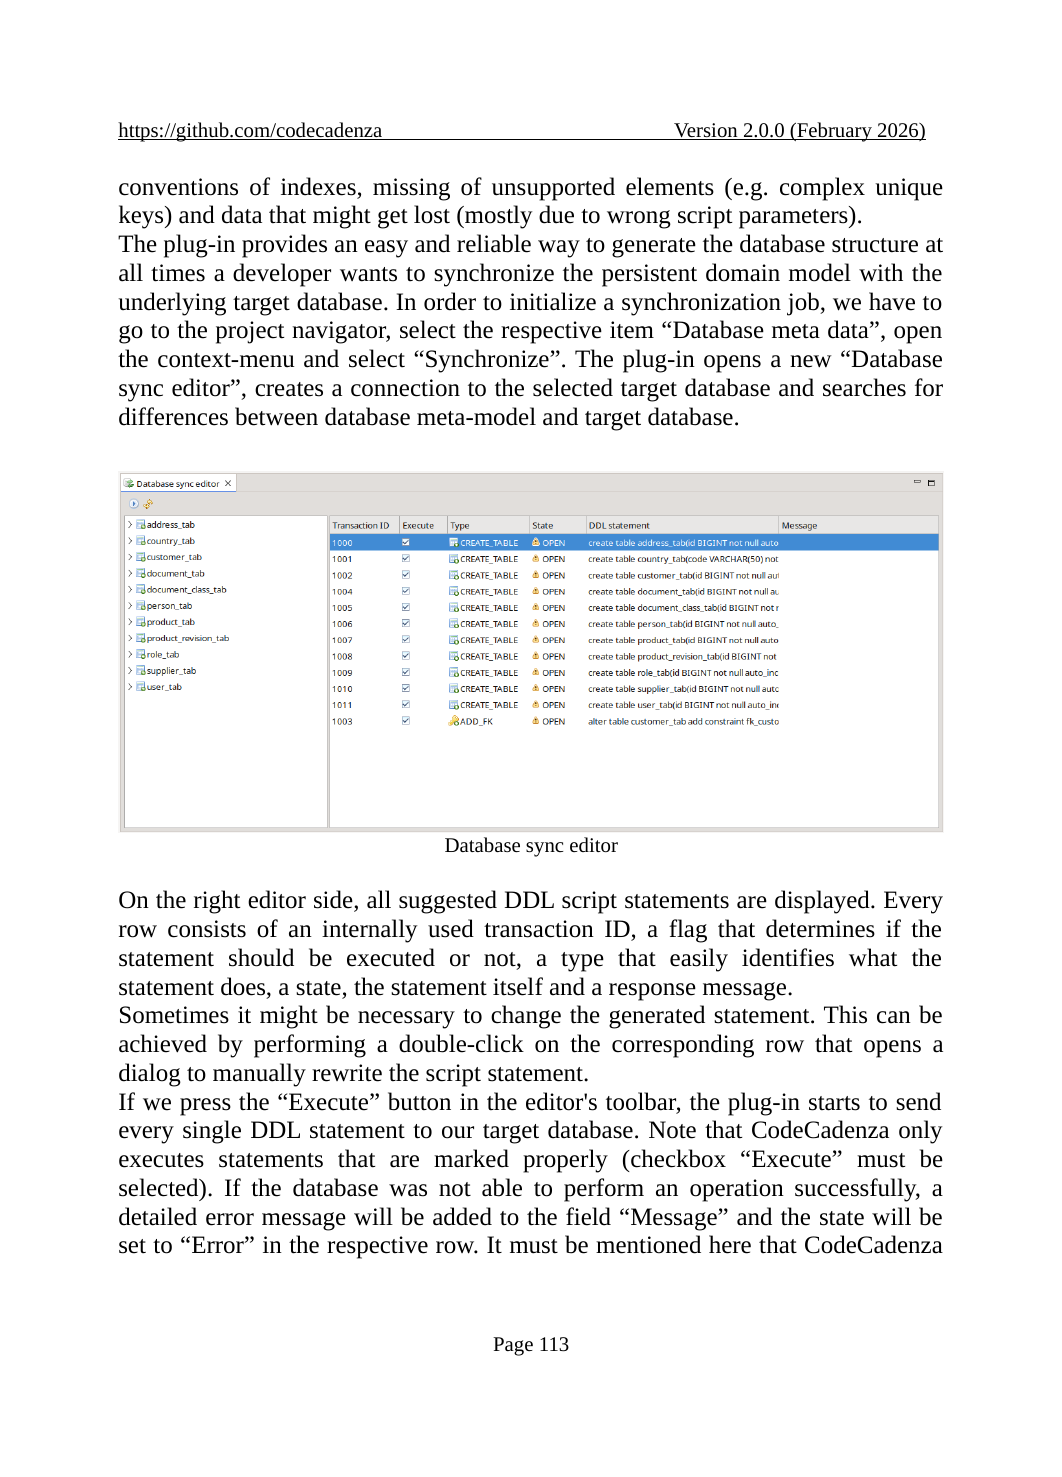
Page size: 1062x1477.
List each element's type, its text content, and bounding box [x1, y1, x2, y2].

text Database sync editor [118, 833, 944, 857]
text The plug-in provides an easy and reliable way to generate the database structure at all times a developer wants to synchronize the persistent domain model with the underlying target database. In order to initialize a synchronization job, we have to go to the project navigator, select the respective item “Database meta data”, open the context-menu and select “Synchronize”. The plug-in opens a new “Database sync editor”, creates a connection to the selected target database and searches for differences between database meta-model and target database. [118, 229, 944, 430]
text If we press the “Execute” button in the editor's toolbar, the plug-in starts to send every single DDL statement to our target database. Note that CodeCadenza only executes statements that are marked properly (checkbox “Execute” must be selected). If the database was not able to perform an operation successfully, a detailed error message will be added to the field “Message” and the state will be set to “Error” in the respective row. It must be mentioned here that CodeCadenza [118, 1087, 944, 1259]
text On the right editor side, all suggested DDL script statements are displayed. Every row consists of an internally used transaction ID, a flag that determines if the statement should be executed or not, a type that easily identifies what the statement does, a state, the statement itself and a response message. [118, 886, 944, 1001]
picture [118, 471, 944, 833]
text Sometimes it might be necessary to change the generated statement. This can be achieved by performing a double-click on the corresponding row that opens a dialog to manually rewrite the script statement. [118, 1001, 944, 1087]
text conventions of indexes, missing of unsupported elements (e.g. complex unique keys) and data that might get lost (mostly due to wrong script parameters). [118, 172, 944, 229]
